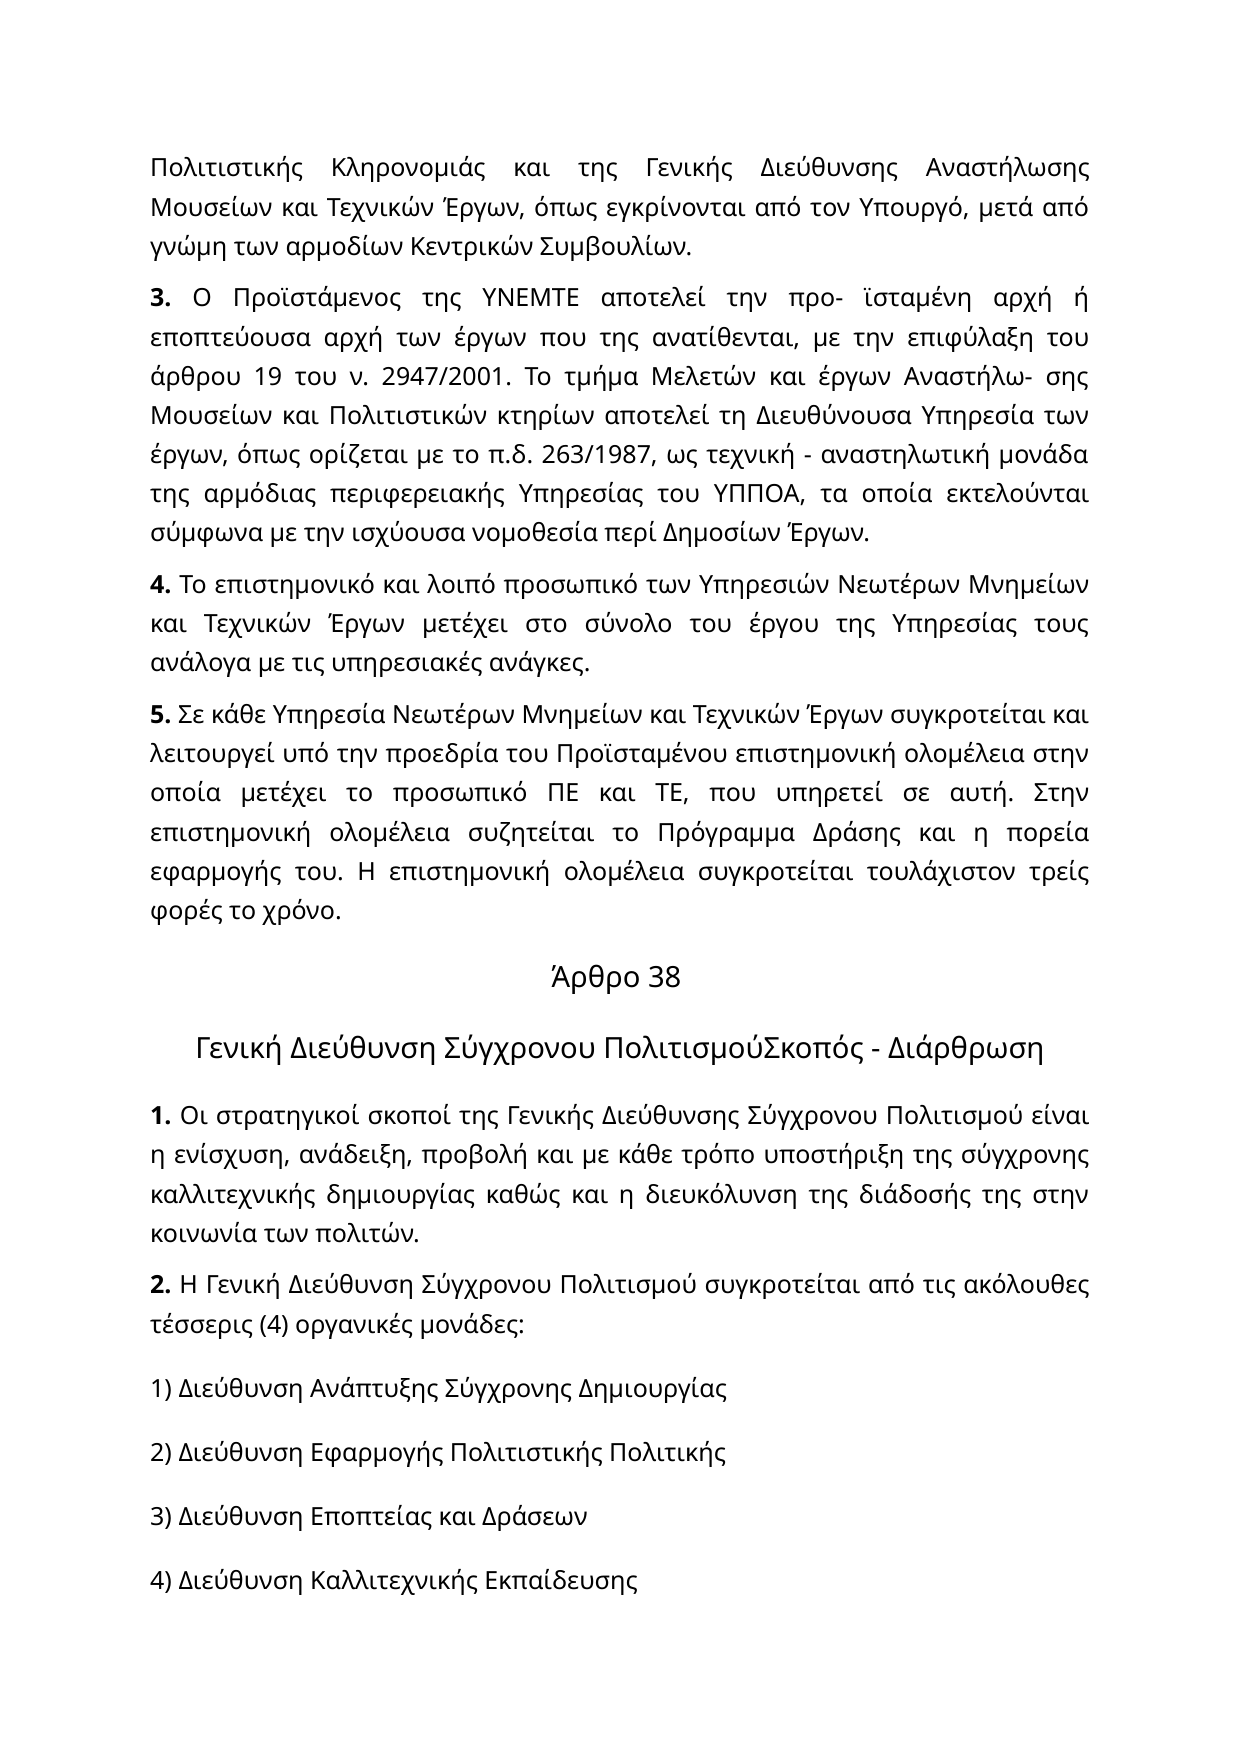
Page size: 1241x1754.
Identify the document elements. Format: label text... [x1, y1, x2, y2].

text 5. Σε κάθε Υπηρεσία Νεωτέρων Μνημείων και Τεχνικών Έργων συγκροτείται και λειτουργεί υπό την προεδρία του Προϊσταμένου επιστημονική ολομέλεια στην οποία μετέχει το προσωπικό ΠΕ και ΤΕ, που υπηρετεί σε αυτή. Στην επιστημονική ολομέλεια συζητείται το Πρόγραμμα Δράσης και η πορεία εφαρμογής του. Η επιστημονική ολομέλεια συγκροτείται τουλάχιστον τρείς φορές το χρόνο. [150, 697, 1090, 927]
text 2. Η Γενική Διεύθυνση Σύγχρονου Πολιτισμού συγκροτείται από τις ακόλουθες τέσσερις (4) οργανικές μονάδες: [150, 1267, 1090, 1340]
text Πολιτιστικής Κληρονομιάς και της Γενικής Διεύθυνσης Αναστήλωσης Μουσείων και Τεχνικών Έργων, όπως εγκρίνονται από τον Υπουργό, μετά από γνώμη των αρμοδίων Κεντρικών Συμβουλίων. [150, 150, 1090, 262]
text 1) Διεύθυνση Ανάπτυξης Σύγχρονης Δημιουργίας [150, 1370, 1090, 1404]
subtitle Γενική Διεύθυνση Σύγχρονου ΠολιτισμούΣκοπός - Διάρθρωση [150, 1027, 1090, 1067]
subtitle Άρθρο 38 [150, 957, 1090, 996]
text 3. Ο Προϊστάμενος της ΥΝΕΜΤΕ αποτελεί την προ- ϊσταμένη αρχή ή εποπτεύουσα αρχή των έργων που της ανατίθενται, με την επιφύλαξη του άρθρου 19 του ν. 2947/2001. Το τμήμα Μελετών και έργων Αναστήλω- σης Μουσείων και Πολιτιστικών κτηρίων αποτελεί τη Διευθύνουσα Υπηρεσία των έργων, όπως ορίζεται με το π.δ. 263/1987, ως τεχνική - αναστηλωτική μονάδα της αρμόδιας περιφερειακής Υπηρεσίας του ΥΠΠΟΑ, τα οποία εκτελούνται σύμφωνα με την ισχύουσα νομοθεσία περί Δημοσίων Έργων. [150, 280, 1090, 549]
text 1. Οι στρατηγικοί σκοποί της Γενικής Διεύθυνσης Σύγχρονου Πολιτισμού είναι η ενίσχυση, ανάδειξη, προβολή και με κάθε τρόπο υποστήριξη της σύγχρονης καλλιτεχνικής δημιουργίας καθώς και η διευκόλυνση της διάδοσής της στην κοινωνία των πολιτών. [150, 1098, 1090, 1249]
text 3) Διεύθυνση Εποπτείας και Δράσεων [150, 1499, 1090, 1533]
text 4. Το επιστημονικό και λοιπό προσωπικό των Υπηρεσιών Νεωτέρων Μνημείων και Τεχνικών Έργων μετέχει στο σύνολο του έργου της Υπηρεσίας τους ανάλογα με τις υπηρεσιακές ανάγκες. [150, 567, 1090, 679]
text 4) Διεύθυνση Καλλιτεχνικής Εκπαίδευσης [150, 1563, 1090, 1597]
text 2) Διεύθυνση Εφαρμογής Πολιτιστικής Πολιτικής [150, 1434, 1090, 1469]
